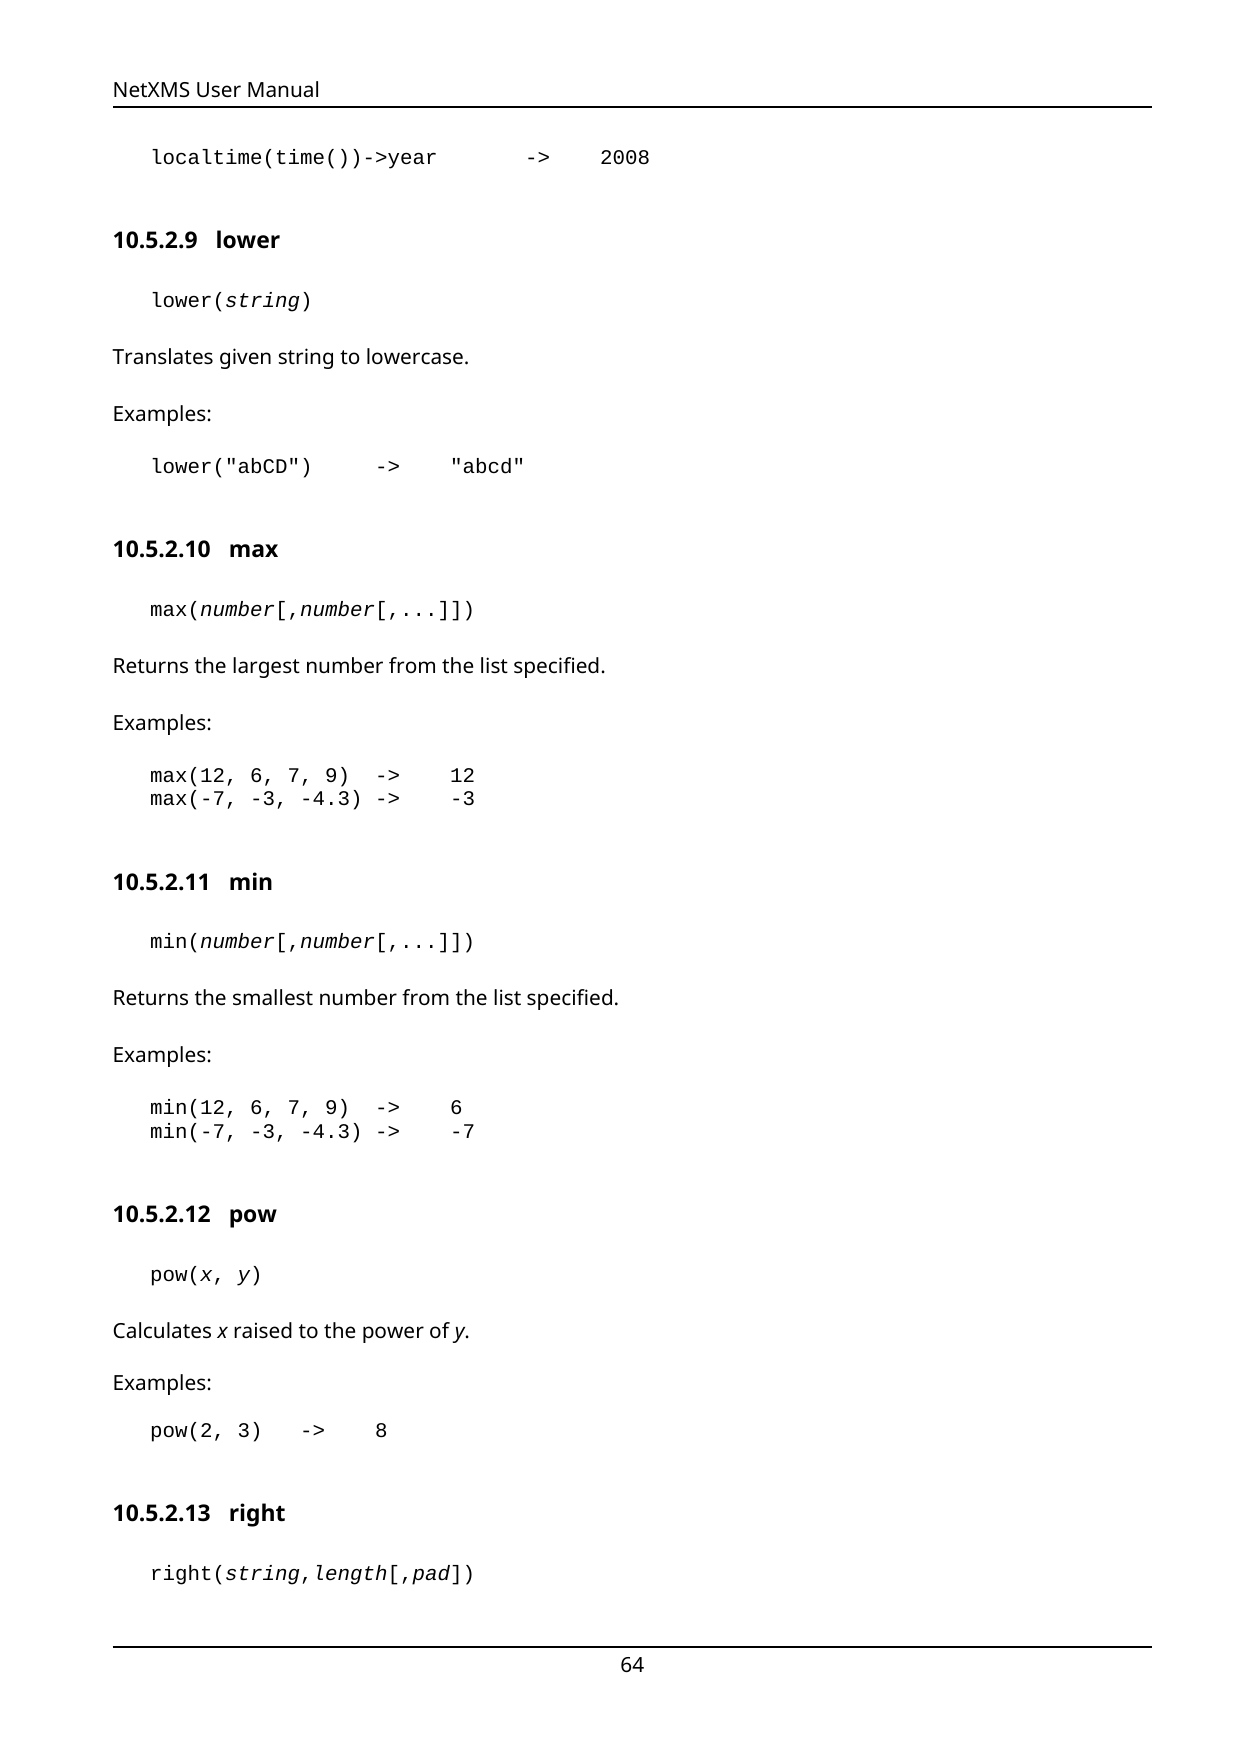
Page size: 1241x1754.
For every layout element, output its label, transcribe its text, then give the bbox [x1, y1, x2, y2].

text min(-7, -3, -4.3) -> -7 [150, 1121, 1152, 1144]
text max(number[,number[,...]]) [150, 599, 1152, 622]
text Examples: [112, 708, 1152, 736]
text Translates given string to lowercase. [112, 342, 1152, 371]
text right(string,length[,pad]) [150, 1563, 1152, 1587]
text Calculates x raised to the power of y. [112, 1316, 1152, 1344]
text lower(string) [150, 290, 1152, 314]
text max(-7, -3, -4.3) -> -3 [150, 788, 1152, 812]
subtitle min [112, 865, 1152, 897]
text Examples: [112, 399, 1152, 427]
text lower("abCD") -> "abcd" [150, 456, 1152, 479]
subtitle lower [112, 224, 1152, 255]
text Examples: [112, 1368, 1152, 1396]
text Examples: [112, 1040, 1152, 1069]
subtitle right [112, 1497, 1152, 1528]
text pow(2, 3) -> 8 [150, 1420, 1152, 1444]
text min(12, 6, 7, 9) -> 6 [150, 1097, 1152, 1121]
text max(12, 6, 7, 9) -> 12 [150, 765, 1152, 788]
subtitle pow [112, 1198, 1152, 1229]
text min(number[,number[,...]]) [150, 931, 1152, 955]
text Returns the largest number from the list specified. [112, 651, 1152, 679]
text pow(x, y) [150, 1264, 1152, 1287]
text Returns the smallest number from the list specified. [112, 983, 1152, 1012]
subtitle max [112, 533, 1152, 564]
text localtime(time())->year -> 2008 [150, 147, 1152, 171]
